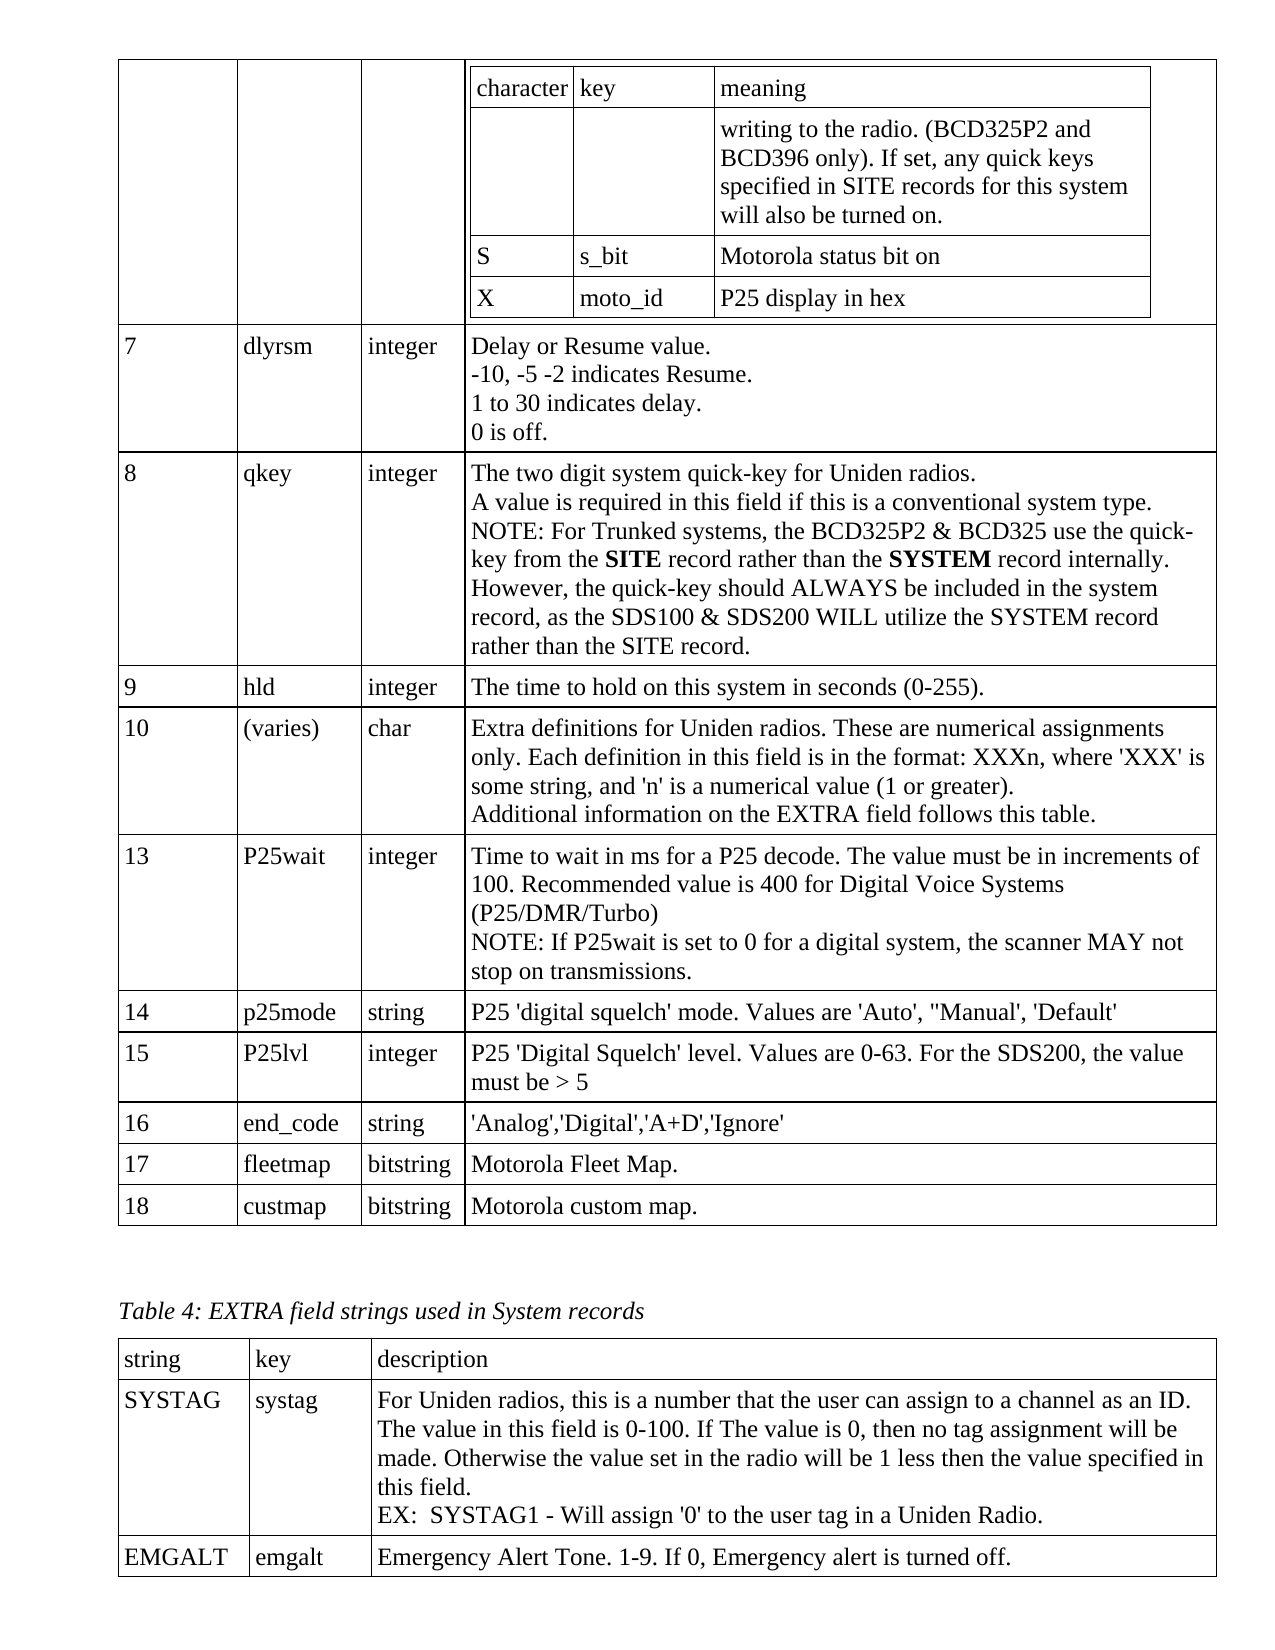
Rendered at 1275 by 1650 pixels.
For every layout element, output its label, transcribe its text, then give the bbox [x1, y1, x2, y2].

table_cell 18 [119, 1185, 237, 1225]
table_cell hld [238, 666, 361, 706]
table_cell 17 [119, 1144, 237, 1184]
table_cell The two digit system quick-key for Uniden radios. A value is required in this field if this is a conventional system type. NOTE: For Trunked systems, the BCD325P2 & BCD325 use the quick-key from the SITE record rather than the SYSTEM record internally. However, the quick-key should ALWAYS be included in the system record, as the SDS100 & SDS200 WILL utilize the SYSTEM record rather than the SITE record. [466, 453, 1216, 665]
table_cell [119, 60, 237, 324]
table_cell P25wait [238, 835, 361, 990]
text Table 4: EXTRA field strings used in System records [118, 1296, 1216, 1325]
table_cell 16 [119, 1103, 237, 1143]
table_cell integer [362, 666, 464, 706]
table_cell SYSTAG [119, 1380, 249, 1535]
table_cell end_code [238, 1103, 361, 1143]
table_cell 'Analog','Digital','A+D','Ignore' [466, 1103, 1216, 1143]
table_cell emgalt [250, 1536, 371, 1576]
table_cell 9 [119, 666, 237, 706]
table_cell Motorola custom map. [466, 1185, 1216, 1225]
table_cell For Uniden radios, this is a number that the user can assign to a channel as an ID. The value in this field is 0-100. If The value is 0, then no tag assignment will be made. Otherwise the value set in the radio will be 1 less then the value specified in this field. EX: SYSTAG1 - Will assign '0' to the user tag in a Uniden Radio. [372, 1380, 1216, 1535]
table_cell integer [362, 325, 464, 451]
table_cell P25 'digital squelch' mode. Values are 'Auto', "Manual', 'Default' [466, 991, 1216, 1031]
table_cell Emergency Alert Tone. 1-9. If 0, Emergency alert is turned off. [372, 1536, 1216, 1576]
table_cell Motorola Fleet Map. [466, 1144, 1216, 1184]
table_cell P25 display in hex [715, 277, 1150, 317]
table_cell (varies) [238, 708, 361, 834]
table_cell P25 'Digital Squelch' level. Values are 0-63. For the SDS200, the value must be > 5 [466, 1033, 1216, 1101]
table_cell bitstring [362, 1144, 464, 1184]
table_cell string [362, 1103, 464, 1143]
table_header character [471, 67, 573, 107]
table_cell integer [362, 835, 464, 990]
table_cell s_bit [574, 236, 714, 276]
table_cell Extra definitions for Uniden radios. These are numerical assignments only. Each definition in this field is in the format: XXXn, where 'XXX' is some string, and 'n' is a numerical value (1 or greater). Additional information on the EXTRA field follows this table. [466, 708, 1216, 834]
table_cell 14 [119, 991, 237, 1031]
table_cell p25mode [238, 991, 361, 1031]
table_cell [471, 108, 573, 234]
table_cell Motorola status bit on [715, 236, 1150, 276]
table_cell EMGALT [119, 1536, 249, 1576]
table_header string [119, 1339, 249, 1379]
table_cell moto_id [574, 277, 714, 317]
table_cell 15 [119, 1033, 237, 1101]
table_cell 13 [119, 835, 237, 990]
table_cell S [471, 236, 573, 276]
table_cell string [362, 991, 464, 1031]
table_header description [372, 1339, 1216, 1379]
table_cell bitstring [362, 1185, 464, 1225]
table_cell qkey [238, 453, 361, 665]
table_cell systag [250, 1380, 371, 1535]
table_cell custmap [238, 1185, 361, 1225]
table_header key [250, 1339, 371, 1379]
table_cell 10 [119, 708, 237, 834]
table_cell [574, 108, 714, 234]
table_cell X [471, 277, 573, 317]
table_cell [362, 60, 464, 324]
table_cell fleetmap [238, 1144, 361, 1184]
table_cell 7 [119, 325, 237, 451]
table_cell Time to wait in ms for a P25 decode. The value must be in increments of 100. Recommended value is 400 for Digital Voice Systems (P25/DMR/Turbo) NOTE: If P25wait is set to 0 for a digital system, the scanner MAY not stop on transmissions. [466, 835, 1216, 990]
table_cell integer [362, 1033, 464, 1101]
table_cell writing to the radio. (BCD325P2 and BCD396 only). If set, any quick keys specified in SITE records for this system will also be turned on. [715, 108, 1150, 234]
table_cell [466, 60, 1216, 324]
table_cell The time to hold on this system in seconds (0-255). [466, 666, 1216, 706]
table_cell integer [362, 453, 464, 665]
table_header meaning [715, 67, 1150, 107]
table_cell [238, 60, 361, 324]
table_cell P25lvl [238, 1033, 361, 1101]
table_cell dlyrsm [238, 325, 361, 451]
table_cell 8 [119, 453, 237, 665]
table_cell Delay or Resume value. -10, -5 -2 indicates Resume. 1 to 30 indicates delay. 0 is off. [466, 325, 1216, 451]
table_cell char [362, 708, 464, 834]
table_header key [574, 67, 714, 107]
